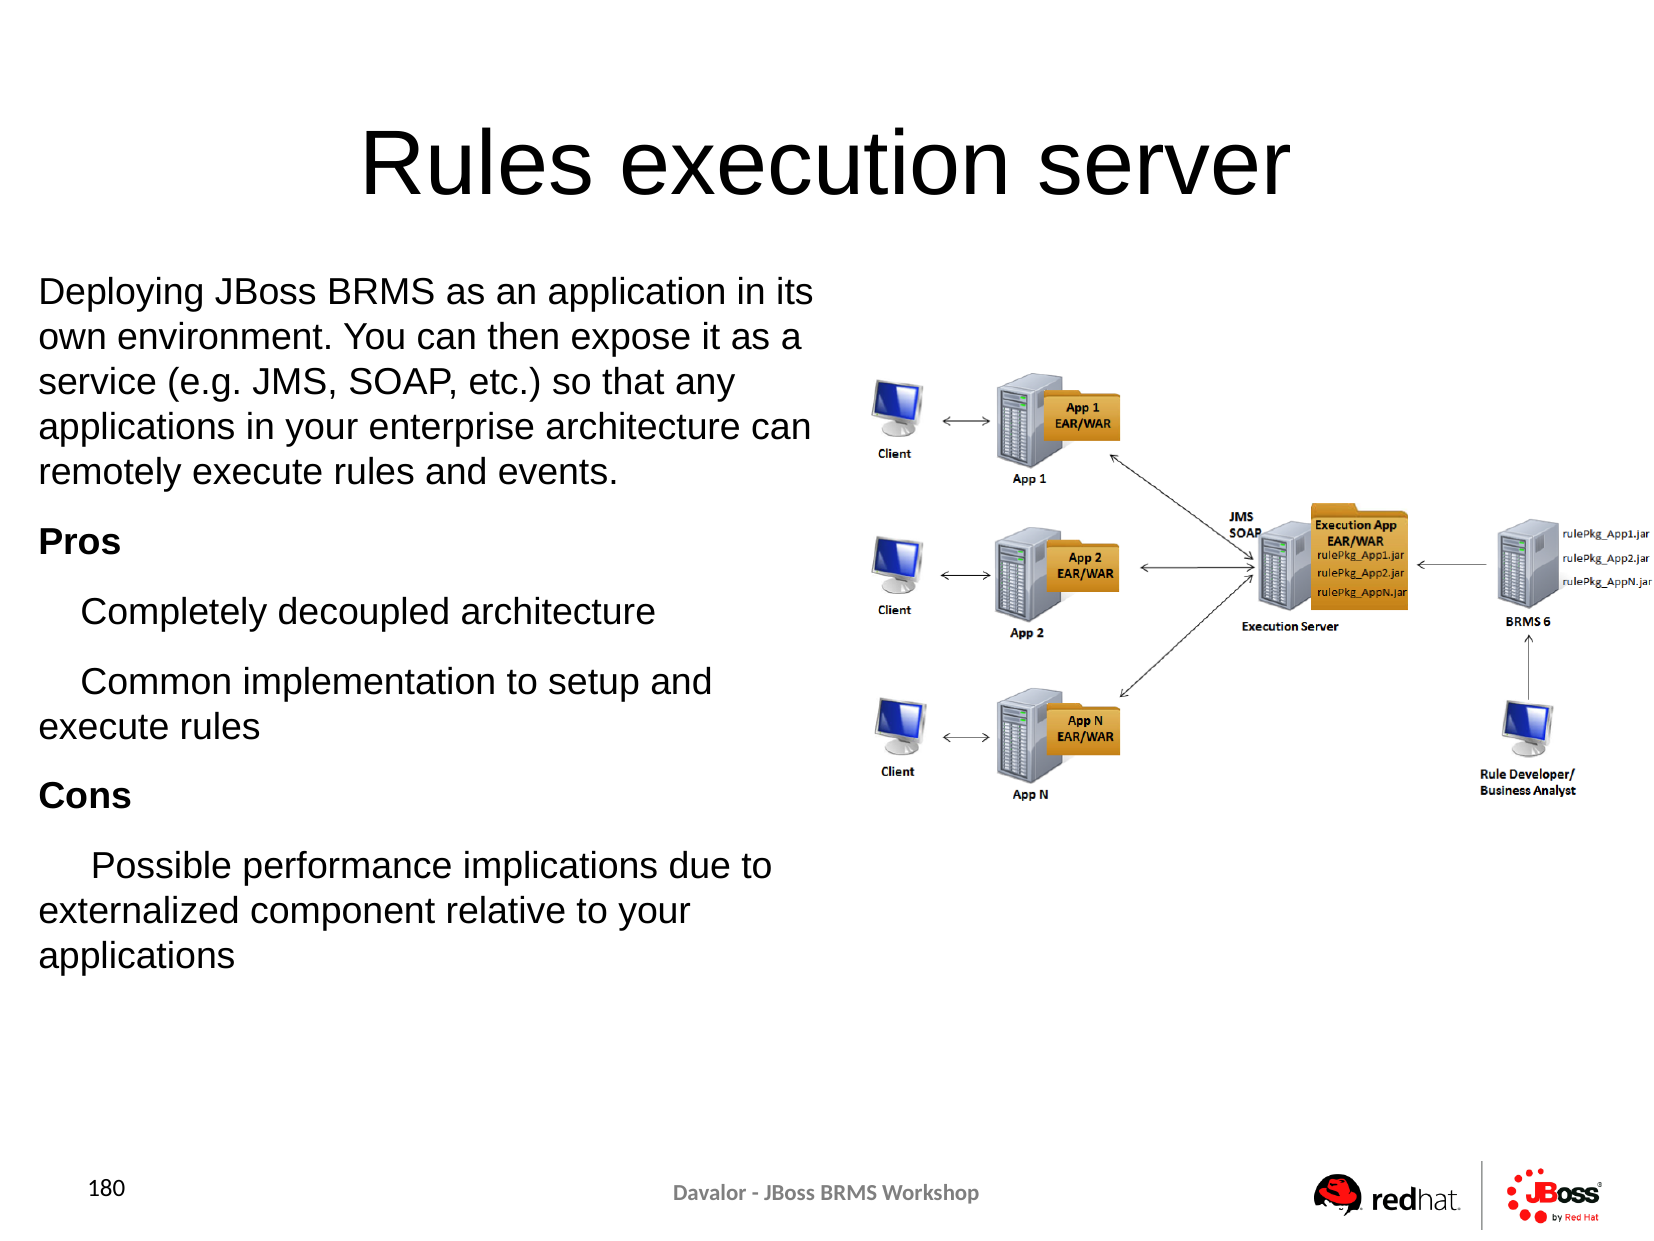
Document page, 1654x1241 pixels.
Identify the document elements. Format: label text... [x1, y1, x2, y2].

text_box Deploying JBoss BRMS as an application in its own environment. You can then expose it as a service (e.g. JMS, SOAP, etc.) so that any applications in your enterprise architecture can remotely execute rules and events. Pros Completely decoupled architecture Common implementation to setup and execute rules Cons Possible performance implications due to externalized component relative to your applications [23, 259, 863, 1094]
title Rules execution server [82, 100, 1571, 225]
picture [1314, 1161, 1602, 1230]
picture [862, 366, 1654, 804]
